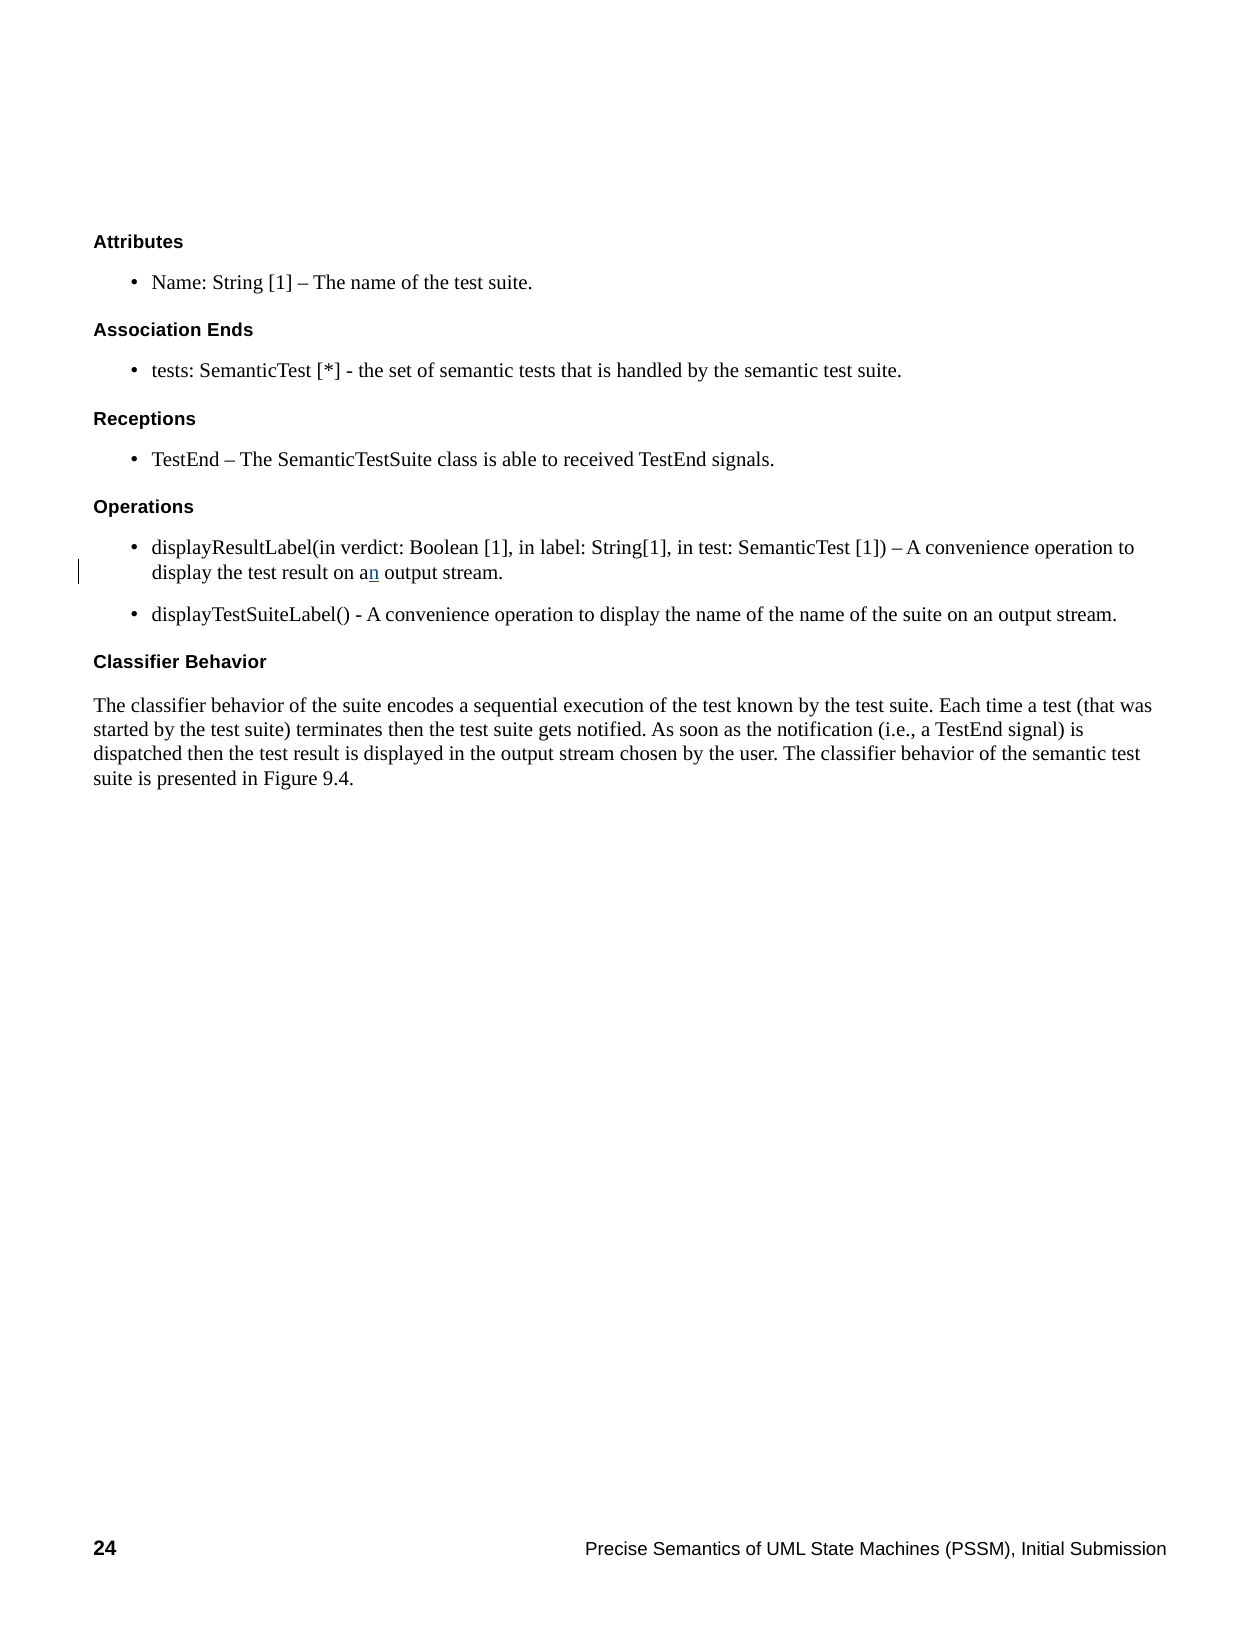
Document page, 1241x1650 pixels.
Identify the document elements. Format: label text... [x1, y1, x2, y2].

list TestEnd – The SemanticTestSuite class is able to received TestEnd signals. [131, 446, 1164, 471]
text The classifier behavior of the suite encodes a sequential execution of the test known by the test suite. Each time a test (that was started by the test suite) terminates then the test suite gets notified. As soon as the notification (i.e., a TestEnd signal) is dispatched then the test result is displayed in the output stream chosen by the user. The classifier behavior of the semantic test suite is presented in Figure 9.4. [93, 693, 1164, 789]
list tests: SemanticTest [*] - the set of semantic tests that is handled by the semantic test suite. [131, 357, 1164, 382]
subtitle Association Ends [93, 319, 1164, 341]
subtitle Classifier Behavior [93, 651, 1164, 672]
subtitle Receptions [93, 407, 1164, 429]
subtitle Attributes [93, 231, 1164, 253]
subtitle Operations [93, 496, 1164, 517]
list displayResultLabel(in verdict: Boolean [1], in label: String[1], in test: SemanticTest [1]) – A convenience operation to display the test result on an output stream. [131, 534, 1164, 584]
list Name: String [1] – The name of the test suite. [131, 269, 1164, 294]
list displayTestSuiteLabel() - A convenience operation to display the name of the name of the suite on an output stream. [131, 601, 1164, 626]
